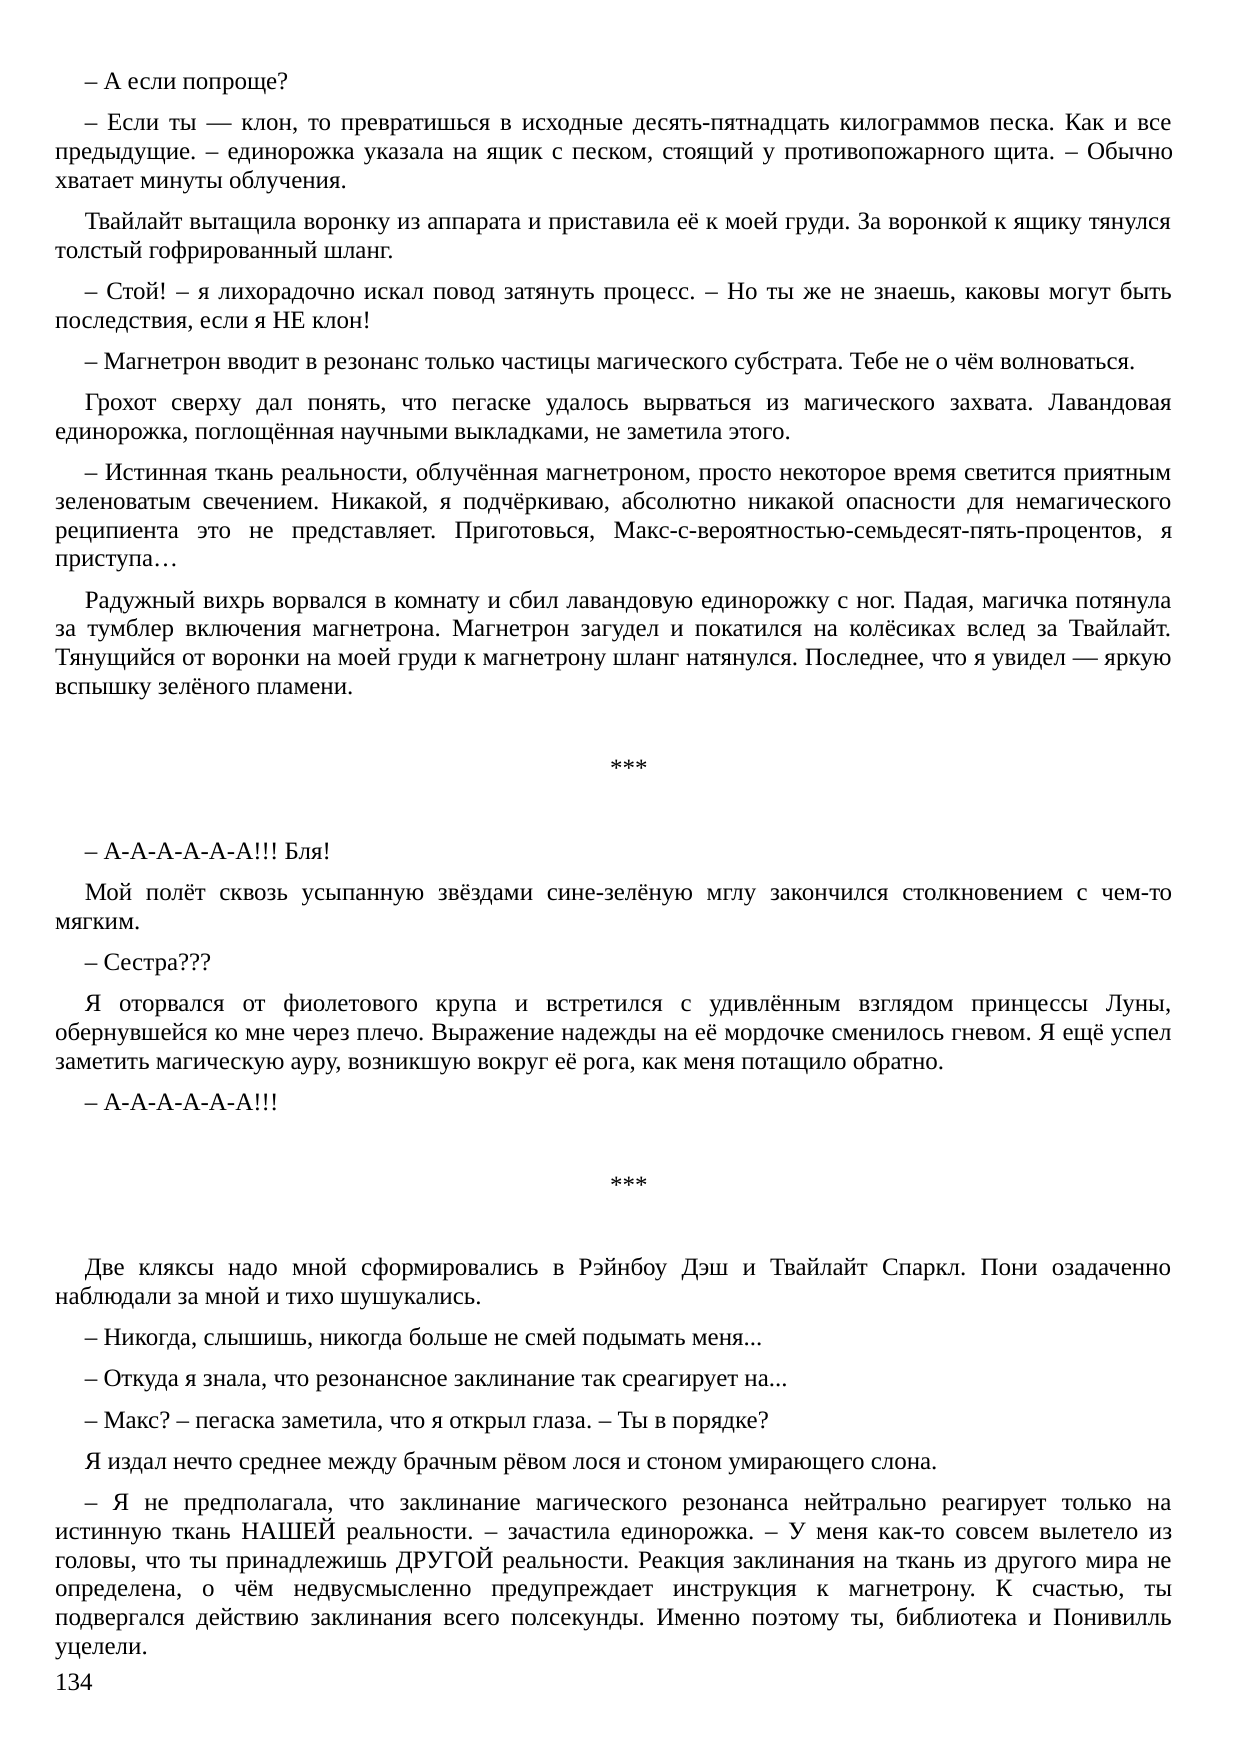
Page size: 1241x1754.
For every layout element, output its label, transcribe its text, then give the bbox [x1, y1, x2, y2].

text – Магнетрон вводит в резонанс только частицы магического субстрата. Тебе не о чём волноваться. [55, 346, 1173, 375]
text – А если попроще? [55, 66, 1173, 95]
text Я оторвался от фиолетового крупа и встретился с удивлённым взглядом принцессы Луны, обернувшейся ко мне через плечо. Выражение надежды на её мордочке сменилось гневом. Я ещё успел заметить магическую ауру, возникшую вокруг её рога, как меня потащило обратно. [55, 988, 1173, 1075]
text Я издал нечто среднее между брачным рёвом лося и стоном умирающего слона. [55, 1446, 1173, 1475]
text – Откуда я знала, что резонансное заклинание так среагирует на... [55, 1363, 1173, 1392]
text – Стой! – я лихорадочно искал повод затянуть процесс. – Но ты же не знаешь, каковы могут быть последствия, если я НЕ клон! [55, 276, 1173, 333]
text Грохот сверху дал понять, что пегаске удалось вырваться из магического захвата. Лавандовая единорожка, поглощённая научными выкладками, не заметила этого. [55, 387, 1173, 445]
text Радужный вихрь ворвался в комнату и сбил лавандовую единорожку с ног. Падая, магичка потянула за тумблер включения магнетрона. Магнетрон загудел и покатился на колёсиках вслед за Твайлайт. Тянущийся от воронки на моей груди к магнетрону шланг натянулся. Последнее, что я увидел — яркую вспышку зелёного пламени. [55, 585, 1173, 700]
text *** [55, 753, 1173, 782]
text – Макс? – пегаска заметила, что я открыл глаза. – Ты в порядке? [55, 1405, 1173, 1433]
text Твайлайт вытащила воронку из аппарата и приставила её к моей груди. За воронкой к ящику тянулся толстый гофрированный шланг. [55, 206, 1173, 263]
text *** [55, 1170, 1173, 1198]
text – А-А-А-А-А-А!!! [55, 1087, 1173, 1116]
text – Истинная ткань реальности, облучённая магнетроном, просто некоторое время светится приятным зеленоватым свечением. Никакой, я подчёркиваю, абсолютно никакой опасности для немагического реципиента это не представляет. Приготовься, Макс-с-вероятностью-семьдесят-пять-процентов, я приступа… [55, 457, 1173, 572]
text – Я не предполагала, что заклинание магического резонанса нейтрально реагирует только на истинную ткань НАШЕЙ реальности. – зачастила единорожка. – У меня как-то совсем вылетело из головы, что ты принадлежишь ДРУГОЙ реальности. Реакция заклинания на ткань из другого мира не определена, о чём недвусмысленно предупреждает инструкция к магнетрону. К счастью, ты подвергался действию заклинания всего полсекунды. Именно поэтому ты, библиотека и Понивилль уцелели. [55, 1487, 1173, 1660]
text – Если ты — клон, то превратишься в исходные десять-пятнадцать килограммов песка. Как и все предыдущие. – единорожка указала на ящик с песком, стоящий у противопожарного щита. – Обычно хватает минуты облучения. [55, 107, 1173, 193]
text – А-А-А-А-А-А!!! Бля! [55, 836, 1173, 865]
text Две кляксы надо мной сформировались в Рэйнбоу Дэш и Твайлайт Спаркл. Пони озадаченно наблюдали за мной и тихо шушукались. [55, 1252, 1173, 1310]
text – Сестра??? [55, 947, 1173, 976]
text Мой полёт сквозь усыпанную звёздами сине-зелёную мглу закончился столкновением с чем-то мягким. [55, 877, 1173, 935]
text – Никогда, слышишь, никогда больше не смей подымать меня... [55, 1322, 1173, 1351]
